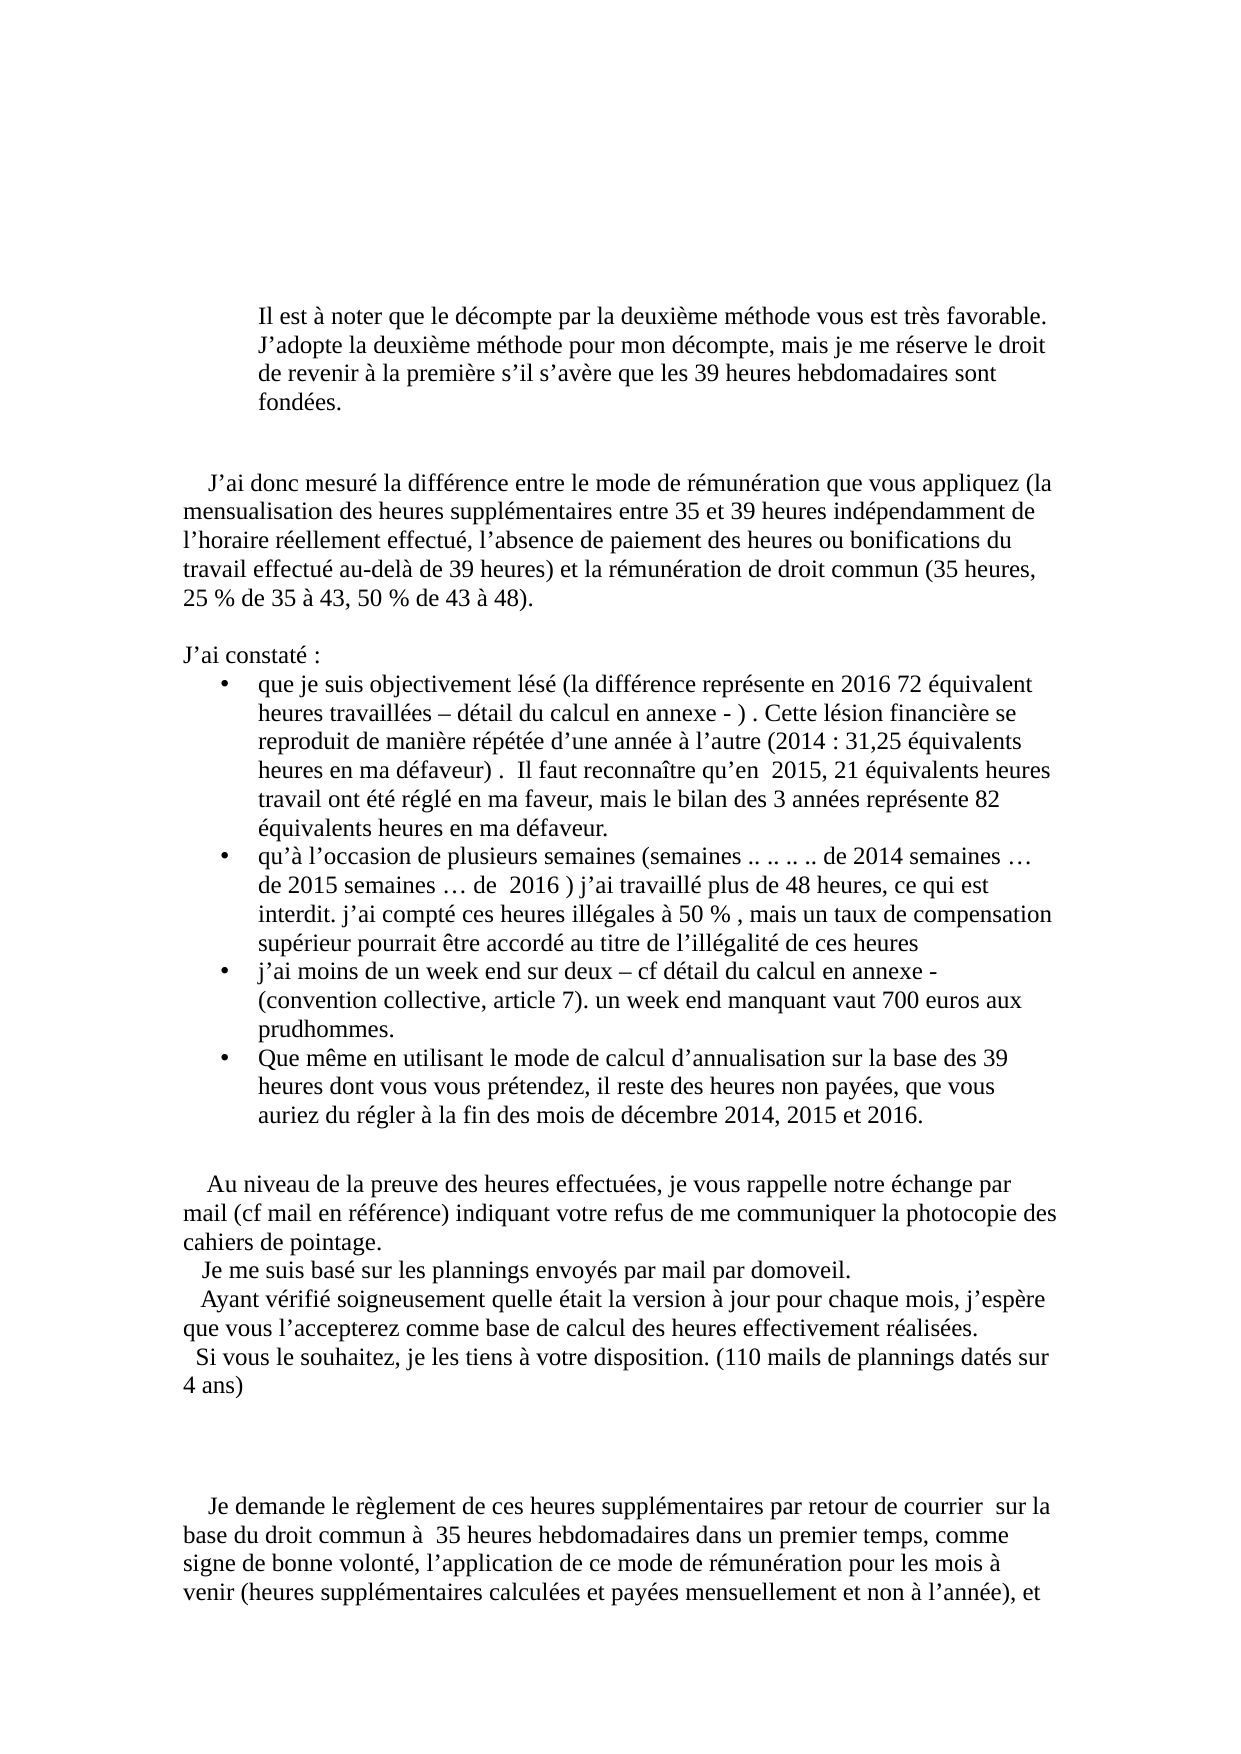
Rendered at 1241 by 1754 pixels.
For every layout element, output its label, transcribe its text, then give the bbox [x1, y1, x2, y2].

table_cell J’ai donc mesuré la différence entre le mode de rémunération que vous appliquez (la mensualisation des heures supplémentaires entre 35 et 39 heures indépendamment de l’horaire réellement effectué, l’absence de paiement des heures ou bonifications du travail effectué au-delà de 39 heures) et la rémunération de droit commun (35 heures, 25 % de 35 à 43, 50 % de 43 à 48). J’ai constaté : que je suis objectivement lésé (la différence représente en 2016 72 équivalent heures travaillées – détail du calcul en annexe - ) . Cette lésion financière se reproduit de manière répétée d’une année à l’autre (2014 : 31,25 équivalents heures en ma défaveur) . Il faut reconnaître qu’en 2015, 21 équivalents heures travail ont été réglé en ma faveur, mais le bilan des 3 années représente 82 équivalents heures en ma défaveur. qu’à l’occasion de plusieurs semaines (semaines .. .. .. .. de 2014 semaines … de 2015 semaines … de 2016 ) j’ai travaillé plus de 48 heures, ce qui est interdit. j’ai compté ces heures illégales à 50 % , mais un taux de compensation supérieur pourrait être accordé au titre de l’illégalité de ces heures j’ai moins de un week end sur deux – cf détail du calcul en annexe - (convention collective, article 7). un week end manquant vaut 700 euros aux prudhommes. Que même en utilisant le mode de calcul d’annualisation sur la base des 39 heures dont vous vous prétendez, il reste des heures non payées, que vous auriez du régler à la fin des mois de décembre 2014, 2015 et 2016. [177, 462, 1063, 1163]
table_cell Au niveau de la preuve des heures effectuées, je vous rappelle notre échange par mail (cf mail en référence) indiquant votre refus de me communiquer la photocopie des cahiers de pointage. Je me suis basé sur les plannings envoyés par mail par domoveil. Ayant vérifié soigneusement quelle était la version à jour pour chaque mois, j’espère que vous l’accepterez comme base de calcul des heures effectivement réalisées. Si vous le souhaitez, je les tiens à votre disposition. (110 mails de plannings datés sur 4 ans) [177, 1164, 1063, 1405]
table_cell Je demande le règlement de ces heures supplémentaires par retour de courrier sur la base du droit commun à 35 heures hebdomadaires dans un premier temps, comme signe de bonne volonté, l’application de ce mode de rémunération pour les mois à venir (heures supplémentaires calculées et payées mensuellement et non à l’année), et [177, 1485, 1063, 1612]
table_cell [177, 422, 1063, 462]
table_cell Il est à noter que le décompte par la deuxième méthode vous est très favorable. J’adopte la deuxième méthode pour mon décompte, mais je me réserve le droit de revenir à la première s’il s’avère que les 39 heures hebdomadaires sont fondées. [177, 295, 1063, 422]
table_cell [177, 1405, 1063, 1445]
table_cell [177, 1445, 1063, 1485]
